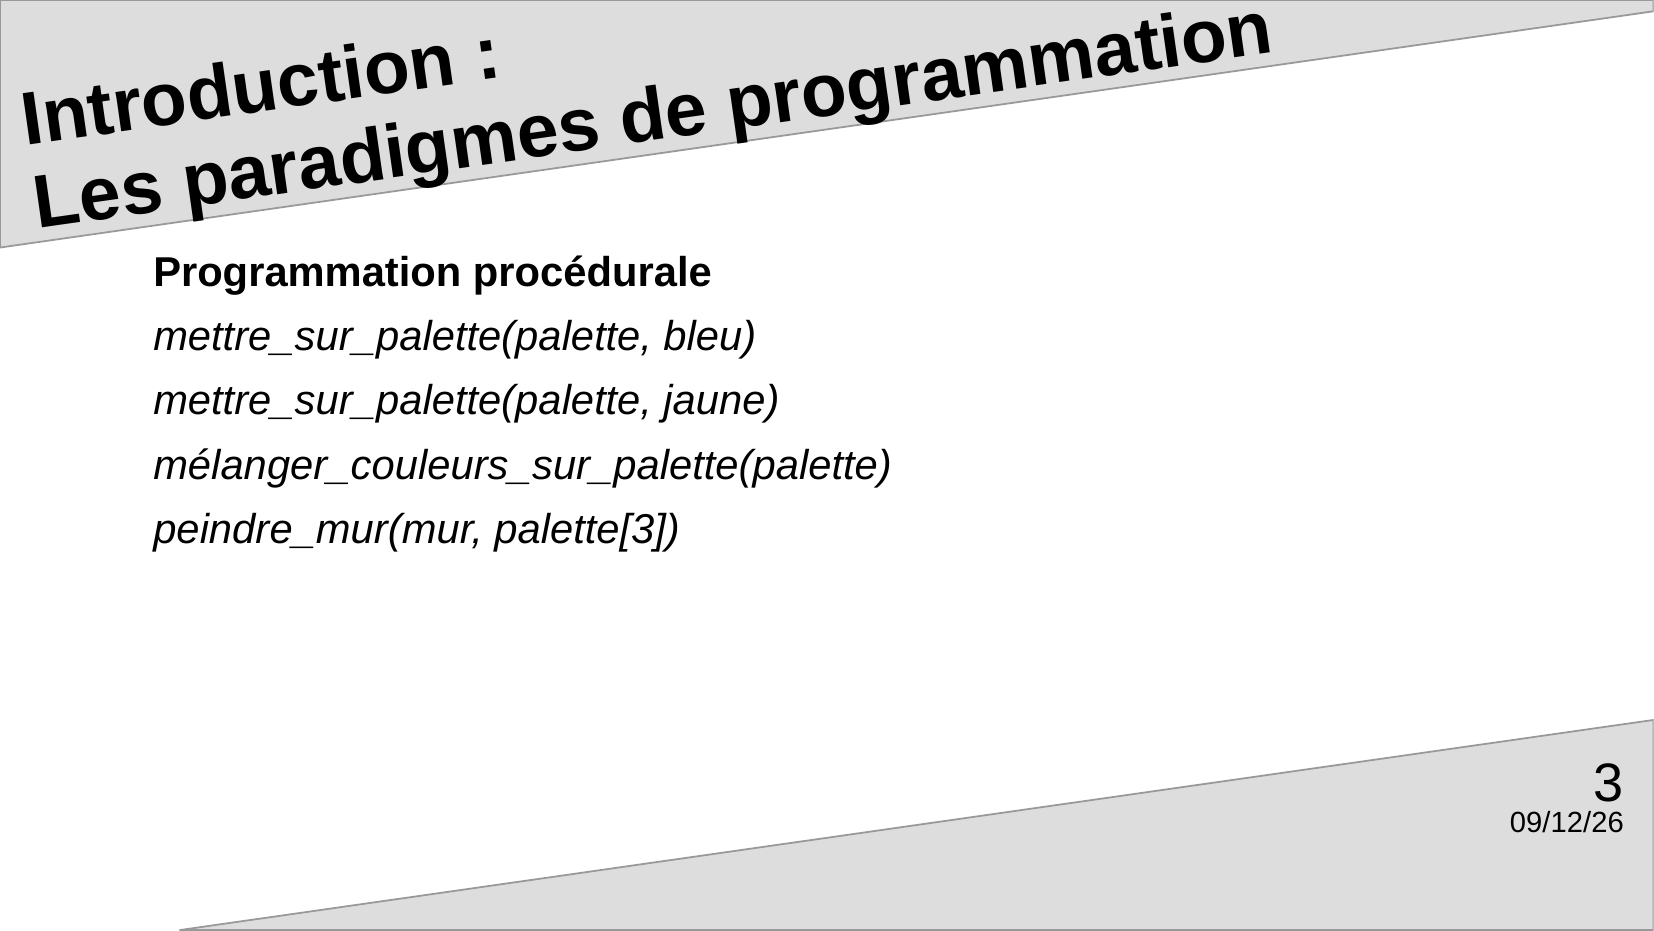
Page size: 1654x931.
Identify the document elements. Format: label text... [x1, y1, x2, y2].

list Programmation procédurale mettre_sur_palette(palette, bleu) mettre_sur_palette(palette, jaune) mélanger_couleurs_sur_palette(palette) peindre_mur(mur, palette[3]) [82, 248, 1538, 789]
title Introduction : Les paradigmes de programmation [16, 0, 1502, 245]
